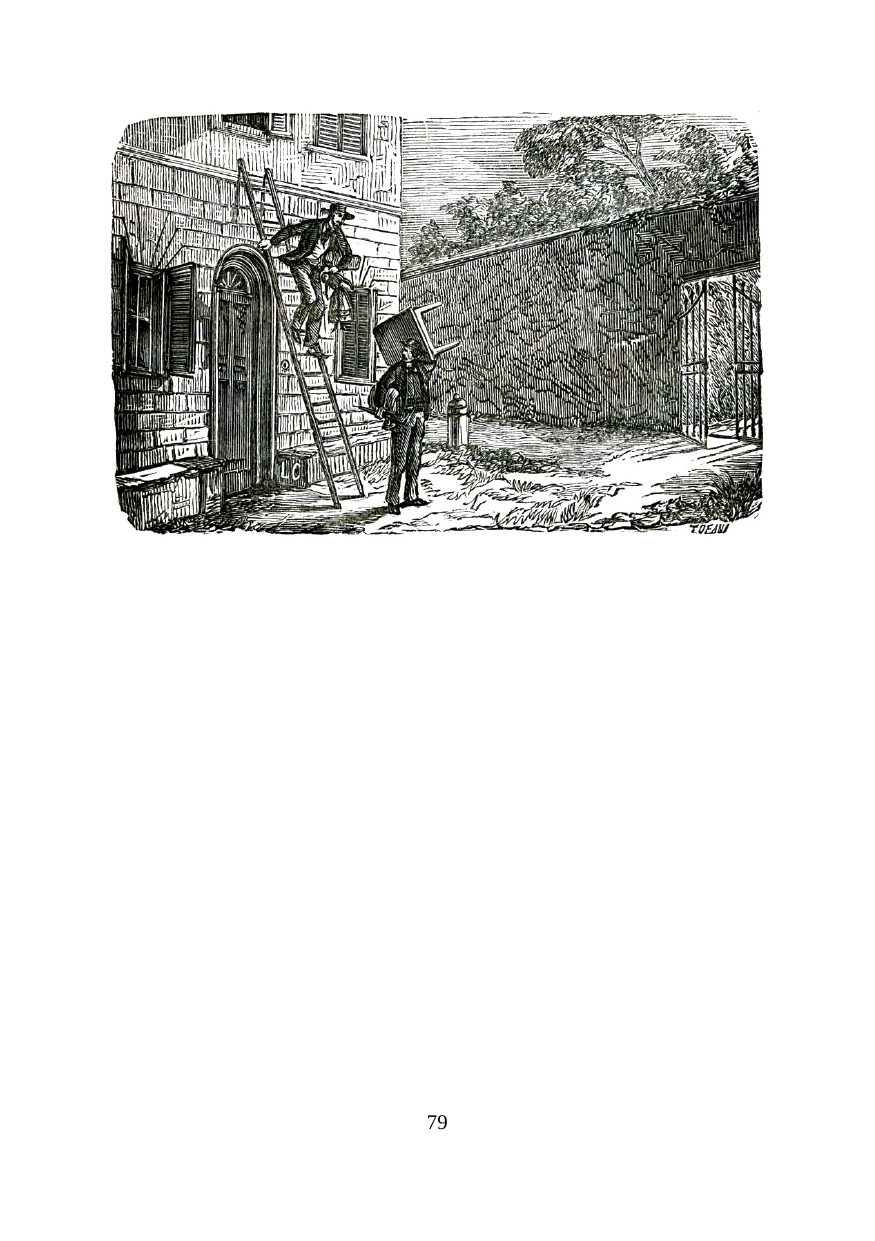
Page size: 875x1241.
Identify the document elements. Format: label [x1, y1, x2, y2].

picture [106, 106, 768, 540]
